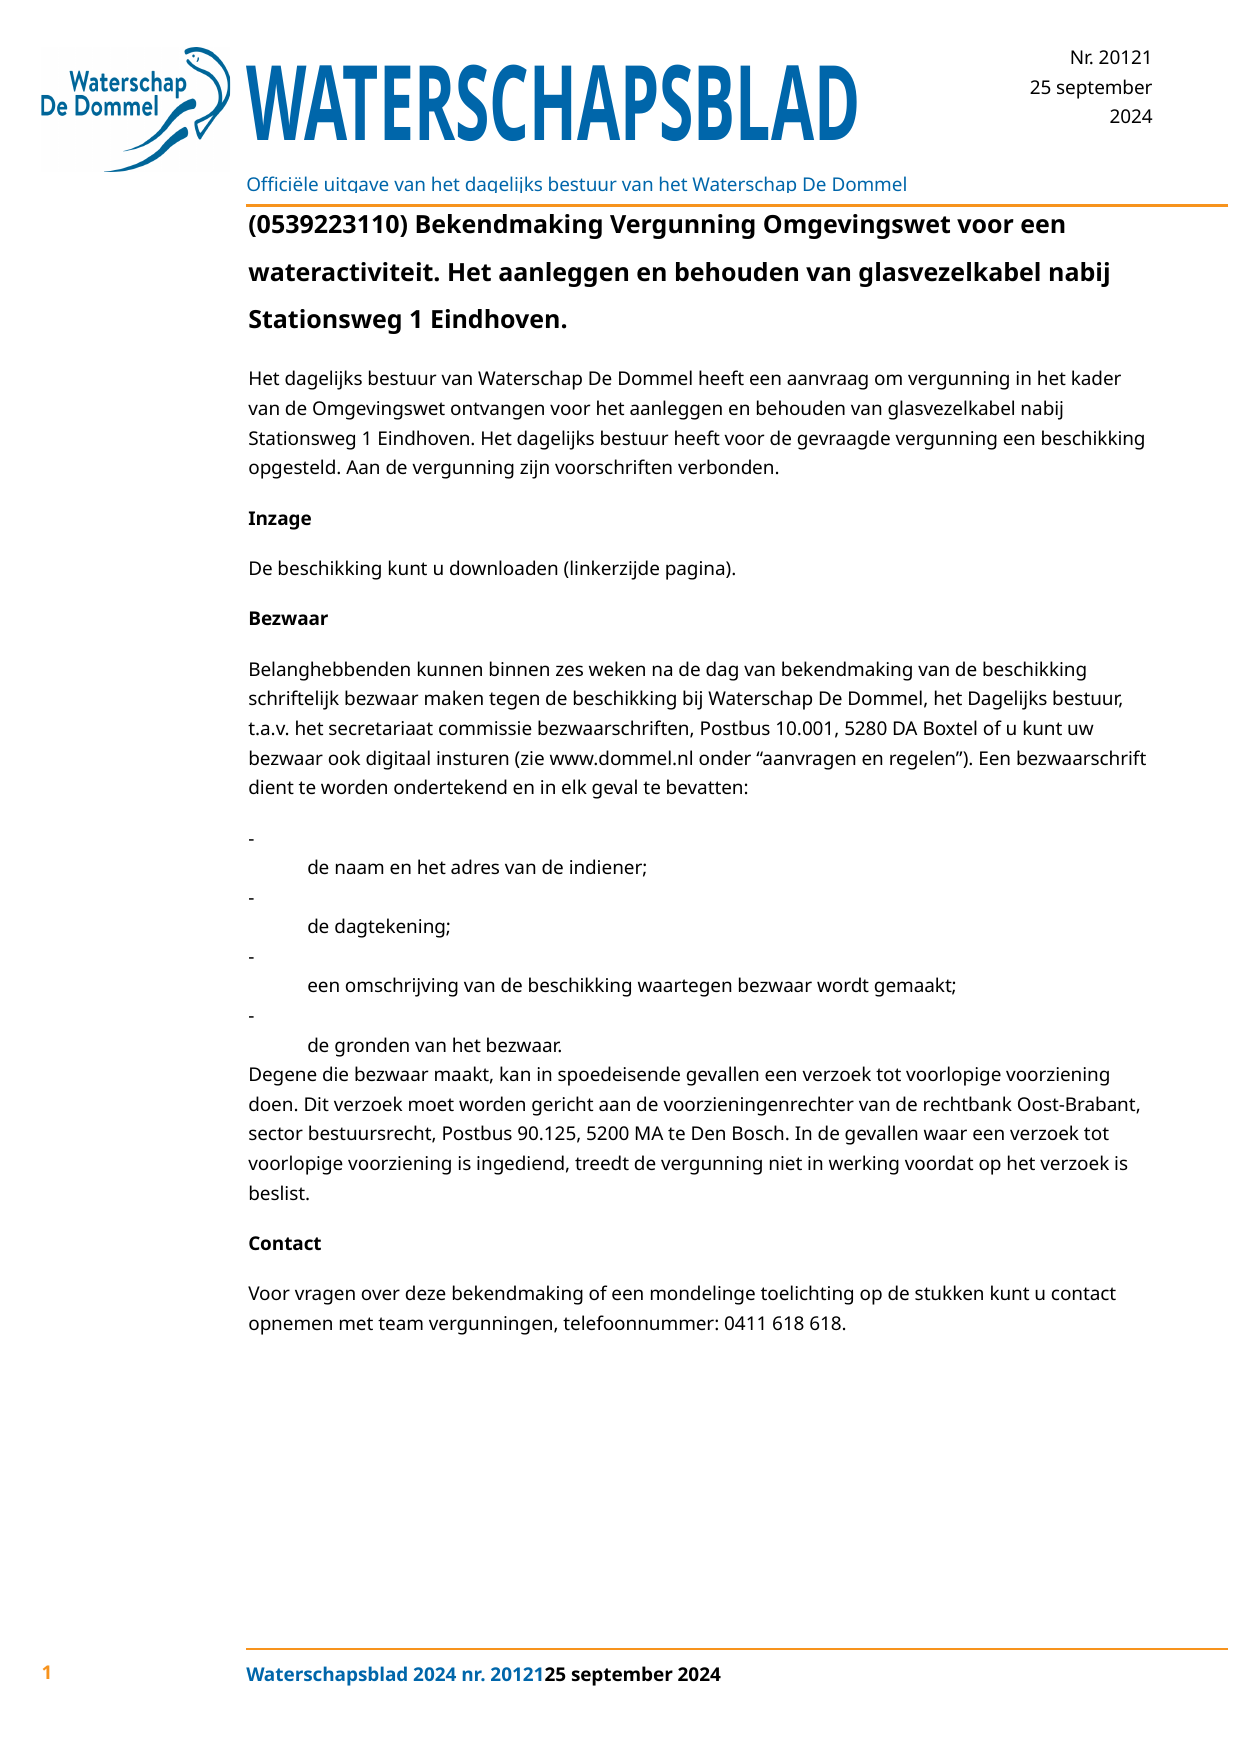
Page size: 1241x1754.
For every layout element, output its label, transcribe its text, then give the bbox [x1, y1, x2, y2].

picture [41, 47, 231, 172]
text Inzage [248, 505, 1152, 530]
text Bezwaar [248, 606, 1152, 631]
text (0539223110) Bekendmaking Vergunning Omgevingswet voor een wateractiviteit. Het aanleggen en behouden van glasvezelkabel nabij Stationsweg 1 Eindhoven. [248, 207, 1152, 336]
text Belanghebbenden kunnen binnen zes weken na de dag van bekendmaking van de beschikking schriftelijk bezwaar maken tegen de beschikking bij Waterschap De Dommel, het Dagelijks bestuur, t.a.v. het secretariaat commissie bezwaarschriften, Postbus 10.001, 5280 DA Boxtel of u kunt uw bezwaar ook digitaal insturen (zie www.dommel.nl onder “aanvragen en regelen”). Een bezwaarschrift dient te worden ondertekend en in elk geval te bevatten: [248, 656, 1152, 800]
list de naam en het adres van de indiener; [248, 854, 1152, 880]
list een omschrijving van de beschikking waartegen bezwaar wordt gemaakt; [248, 973, 1152, 998]
picture [198, 118, 210, 131]
text Voor vragen over deze bekendmaking of een mondelinge toelichting op de stukken kunt u contact opnemen met team vergunningen, telefoonnummer: 0411 618 618. [248, 1281, 1152, 1336]
picture [45, 99, 51, 111]
text De beschikking kunt u downloaden (linkerzijde pagina). [248, 555, 1152, 581]
text Contact [248, 1230, 1152, 1256]
text Degene die bezwaar maakt, kan in spoedeisende gevallen een verzoek tot voorlopige voorziening doen. Dit verzoek moet worden gericht aan de voorzieningenrechter van de rechtbank Oost-Brabant, sector bestuursrecht, Postbus 90.125, 5200 MA te Den Bosch. In de gevallen waar een verzoek tot voorlopige voorziening is ingediend, treedt de vergunning niet in werking voordat op het verzoek is beslist. [248, 1061, 1152, 1205]
list de gronden van het bezwaar. [248, 1032, 1152, 1057]
text Het dagelijks bestuur van Waterschap De Dommel heeft een aanvraag om vergunning in het kader van de Omgevingswet ontvangen voor het aanleggen en behouden van glasvezelkabel nabij Stationsweg 1 Eindhoven. Het dagelijks bestuur heeft voor de gevraagde vergunning een beschikking opgesteld. Aan de vergunning zijn voorschriften verbonden. [248, 366, 1152, 480]
picture [204, 47, 231, 76]
list de dagtekening; [248, 913, 1152, 939]
